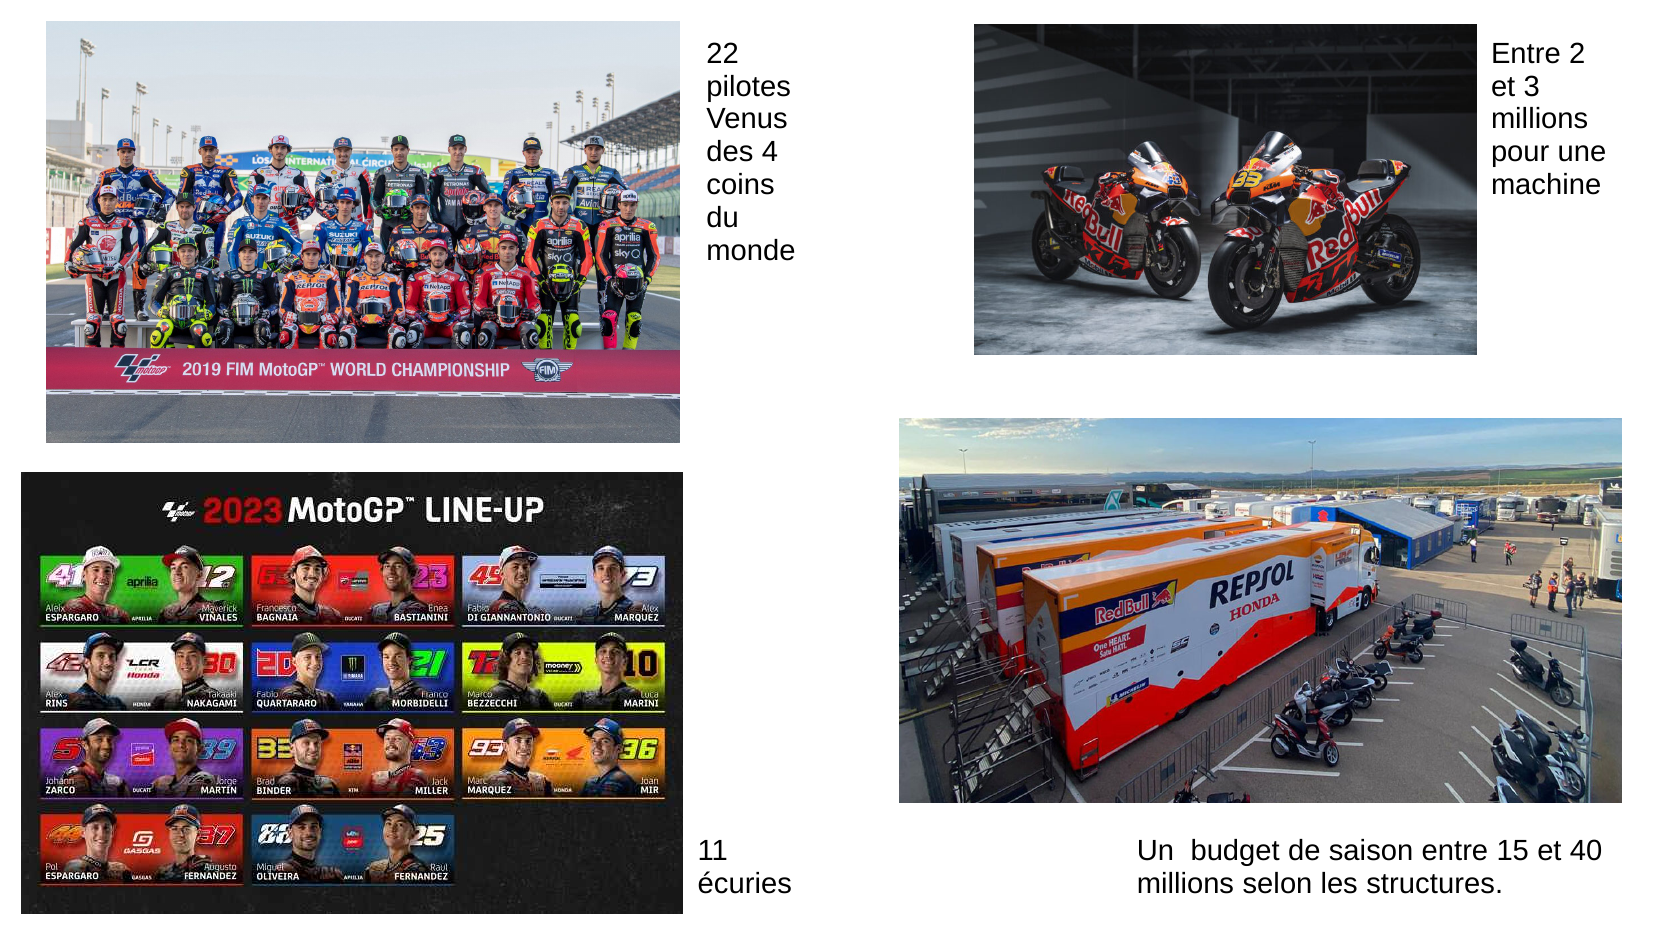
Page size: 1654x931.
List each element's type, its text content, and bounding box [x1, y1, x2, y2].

text_box Entre 2 et 3 millions pour une machine [1477, 29, 1625, 296]
picture [974, 24, 1477, 355]
text_box 22 pilotes Venus des 4 coins du monde [691, 29, 827, 384]
text_box 11 écuries [682, 826, 827, 916]
picture [899, 418, 1622, 803]
picture [21, 472, 683, 914]
text_box Un budget de saison entre 15 et 40 millions selon les structures. [1122, 826, 1625, 916]
picture [46, 21, 680, 443]
